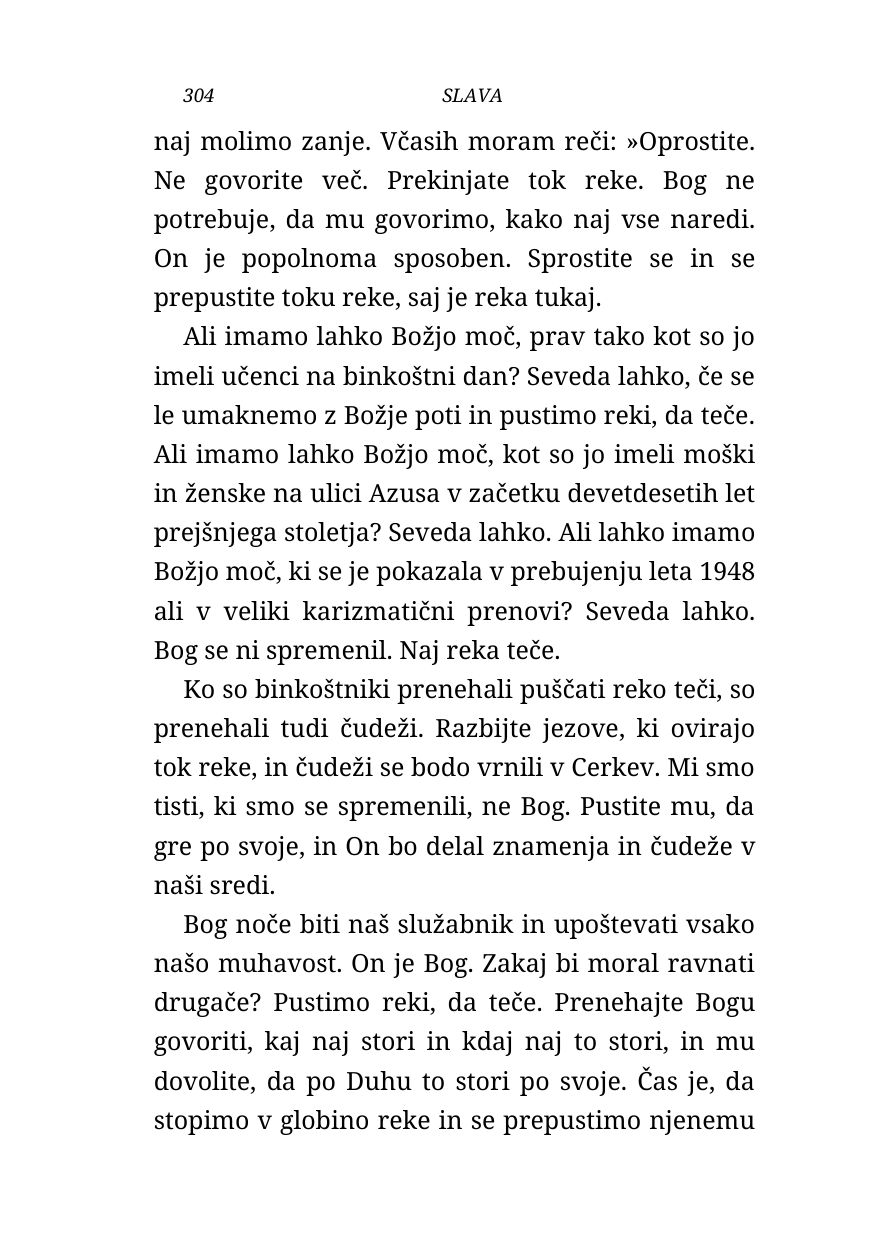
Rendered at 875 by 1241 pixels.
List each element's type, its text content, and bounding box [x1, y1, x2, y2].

text Ko so binkoštniki prenehali puščati reko teči, so prenehali tudi čudeži. Razbijte jezove, ki ovirajo tok reke, in čudeži se bodo vrnili v Cerkev. Mi smo tisti, ki smo se spremenili, ne Bog. Pustite mu, da gre po svoje, in On bo delal znamenja in čudeže v naši sredi. [153, 672, 756, 901]
text Ali imamo lahko Božjo moč, prav tako kot so jo imeli učenci na binkoštni dan? Seveda lahko, če se le umaknemo z Božje poti in pustimo reki, da teče. Ali imamo lahko Božjo moč, kot so jo imeli moški in ženske na ulici Azusa v začetku devetdesetih let prejšnjega stoletja? Seveda lahko. Ali lahko imamo Božjo moč, ki se je pokazala v prebujenju leta 1948 ali v veliki karizmatični prenovi? Seveda lahko. Bog se ni spremenil. Naj reka teče. [153, 319, 756, 666]
text naj molimo zanje. Včasih moram reči: »Oprostite. Ne govorite več. Prekinjate tok reke. Bog ne potrebuje, da mu govorimo, kako naj vse naredi. On je popolnoma sposoben. Sprostite se in se prepustite toku reke, saj je reka tukaj. [153, 123, 756, 314]
text Bog noče biti naš služabnik in upoštevati vsako našo muhavost. On je Bog. Zakaj bi moral ravnati drugače? Pustimo reki, da teče. Prenehajte Bogu govoriti, kaj naj stori in kdaj naj to stori, in mu dovolite, da po Duhu to stori po svoje. Čas je, da stopimo v globino reke in se prepustimo njenemu [153, 907, 756, 1136]
